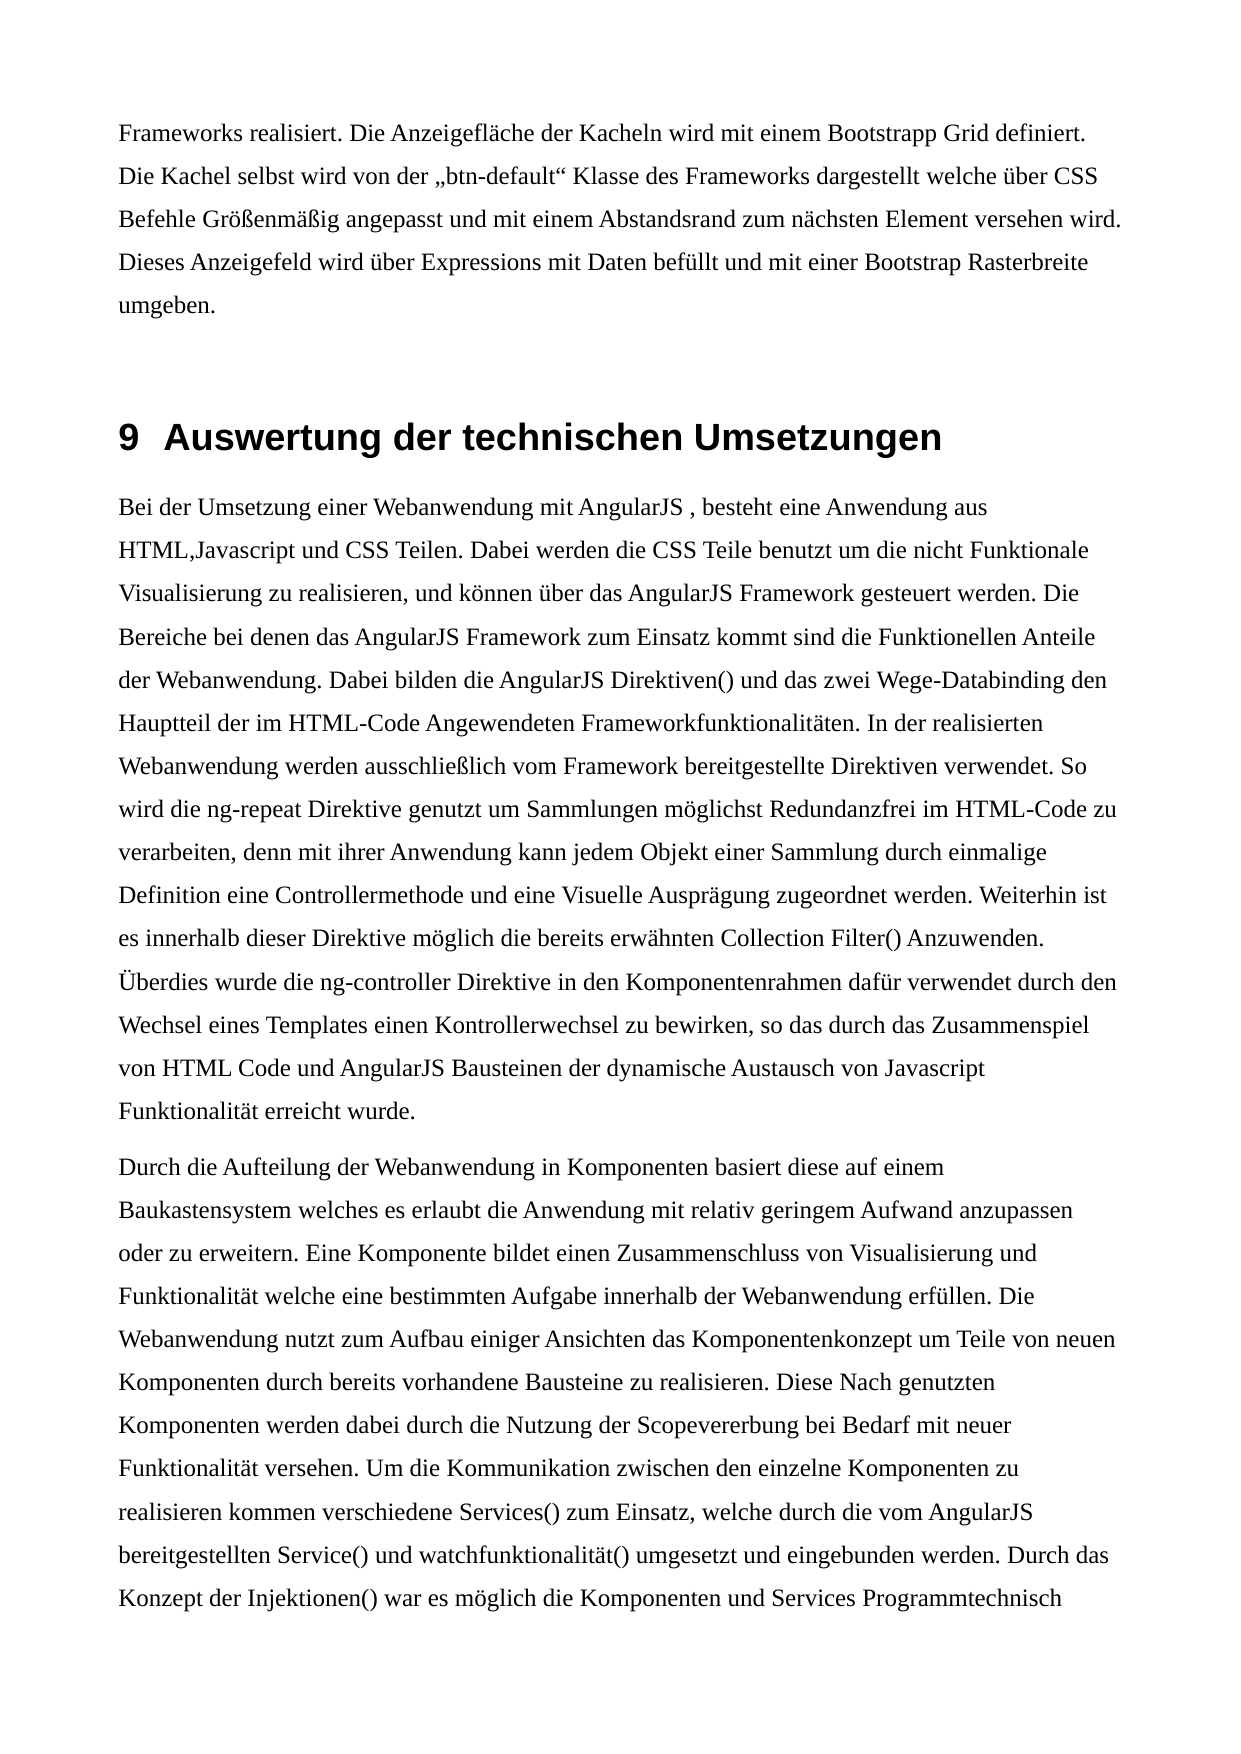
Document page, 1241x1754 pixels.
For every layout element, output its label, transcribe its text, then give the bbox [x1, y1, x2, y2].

text Frameworks realisiert. Die Anzeigefläche der Kacheln wird mit einem Bootstrapp Grid definiert. Die Kachel selbst wird von der „btn-default“ Klasse des Frameworks dargestellt welche über CSS Befehle Größenmäßig angepasst und mit einem Abstandsrand zum nächsten Element versehen wird. Dieses Anzeigefeld wird über Expressions mit Daten befüllt und mit einer Bootstrap Rasterbreite umgeben. [118, 118, 1122, 319]
text Durch die Aufteilung der Webanwendung in Komponenten basiert diese auf einem Baukastensystem welches es erlaubt die Anwendung mit relativ geringem Aufwand anzupassen oder zu erweitern. Eine Komponente bildet einen Zusammenschluss von Visualisierung und Funktionalität welche eine bestimmten Aufgabe innerhalb der Webanwendung erfüllen. Die Webanwendung nutzt zum Aufbau einiger Ansichten das Komponentenkonzept um Teile von neuen Komponenten durch bereits vorhandene Bausteine zu realisieren. Diese Nach genutzten Komponenten werden dabei durch die Nutzung der Scopevererbung bei Bedarf mit neuer Funktionalität versehen. Um die Kommunikation zwischen den einzelne Komponenten zu realisieren kommen verschiedene Services() zum Einsatz, welche durch die vom AngularJS bereitgestellten Service() und watchfunktionalität() umgesetzt und eingebunden werden. Durch das Konzept der Injektionen() war es möglich die Komponenten und Services Programmtechnisch [118, 1152, 1122, 1612]
subtitle Auswertung der technischen Umsetzungen [118, 414, 1122, 458]
text Bei der Umsetzung einer Webanwendung mit AngularJS , besteht eine Anwendung aus HTML,Javascript und CSS Teilen. Dabei werden die CSS Teile benutzt um die nicht Funktionale Visualisierung zu realisieren, und können über das AngularJS Framework gesteuert werden. Die Bereiche bei denen das AngularJS Framework zum Einsatz kommt sind die Funktionellen Anteile der Webanwendung. Dabei bilden die AngularJS Direktiven() und das zwei Wege-Databinding den Hauptteil der im HTML-Code Angewendeten Frameworkfunktionalitäten. In der realisierten Webanwendung werden ausschließlich vom Framework bereitgestellte Direktiven verwendet. So wird die ng-repeat Direktive genutzt um Sammlungen möglichst Redundanzfrei im HTML-Code zu verarbeiten, denn mit ihrer Anwendung kann jedem Objekt einer Sammlung durch einmalige Definition eine Controllermethode und eine Visuelle Ausprägung zugeordnet werden. Weiterhin ist es innerhalb dieser Direktive möglich die bereits erwähnten Collection Filter() Anzuwenden. Überdies wurde die ng-controller Direktive in den Komponentenrahmen dafür verwendet durch den Wechsel eines Templates einen Kontrollerwechsel zu bewirken, so das durch das Zusammenspiel von HTML Code und AngularJS Bausteinen der dynamische Austausch von Javascript Funktionalität erreicht wurde. [118, 492, 1122, 1125]
